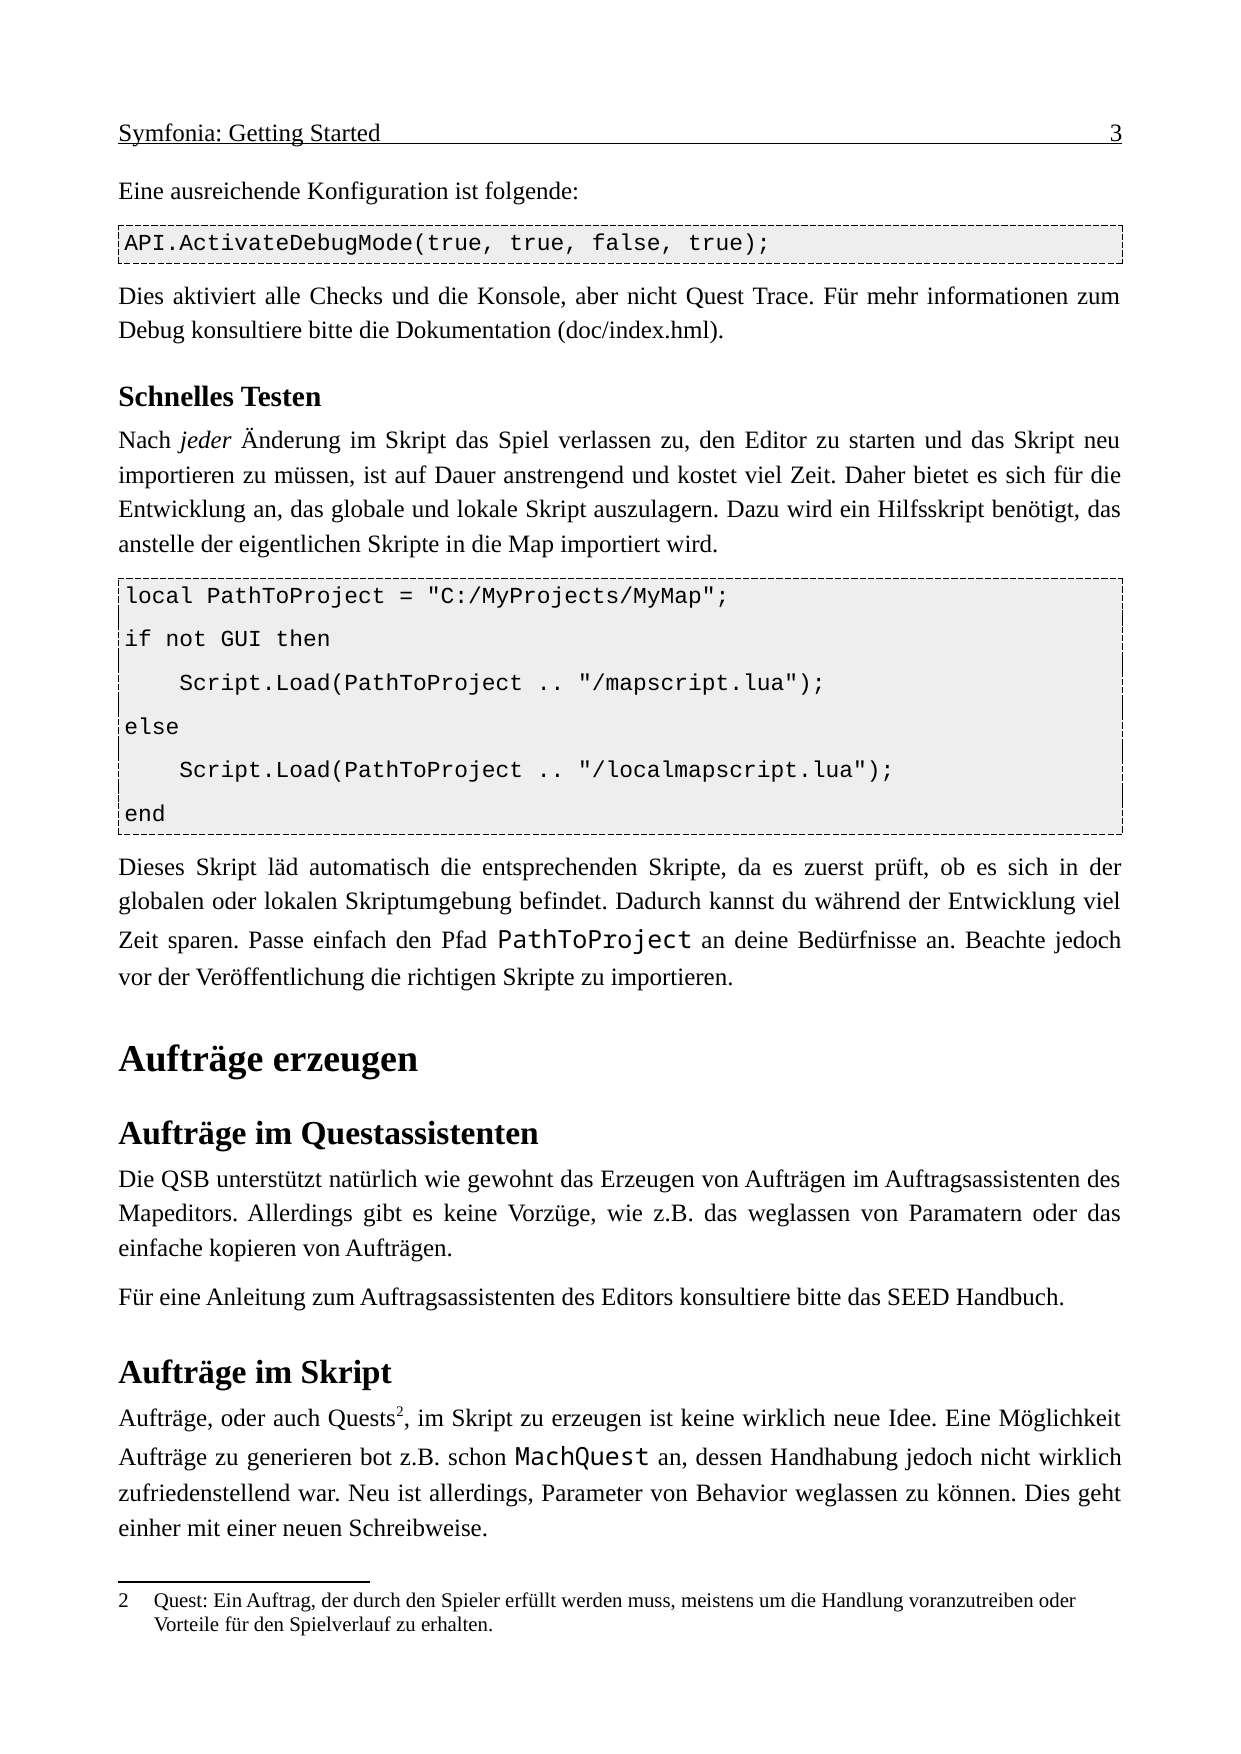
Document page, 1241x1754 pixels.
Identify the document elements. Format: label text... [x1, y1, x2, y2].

text else [118, 709, 1122, 741]
text if not GUI then [118, 622, 1122, 654]
text Script.Load(PathToProject .. "/mapscript.lua"); [118, 665, 1122, 697]
text API.ActivateDebugMode(true, true, false, true); [118, 225, 1122, 263]
text Nach jeder Änderung im Skript das Spiel verlassen zu, den Editor zu starten und das Skript neu importieren zu müssen, ist auf Dauer anstrengend und kostet viel Zeit. Daher bietet es sich für die Entwicklung an, das globale und lokale Skript auszulagern. Dazu wird ein Hilfsskript benötigt, das anstelle der eigentlichen Skripte in die Map importiert wird. [118, 426, 1122, 558]
text Eine ausreichende Konfiguration ist folgende: [118, 176, 1122, 205]
text Aufträge, oder auch Quests, im Skript zu erzeugen ist keine wirklich neue Idee. Eine Möglichkeit Aufträge zu generieren bot z.B. schon MachQuest an, dessen Handhabung jedoch nicht wirklich zufriedenstellend war. Neu ist allerdings, Parameter von Behavior weglassen zu können. Dies geht einher mit einer neuen Schreibweise. [118, 1403, 1122, 1542]
subtitle Aufträge im Skript [118, 1352, 1122, 1391]
subtitle Aufträge im Questassistenten [118, 1113, 1122, 1151]
text Script.Load(PathToProject .. "/localmapscript.lua"); [118, 753, 1122, 784]
text Die QSB unterstützt natürlich wie gewohnt das Erzeugen von Aufträgen im Auftragsassistenten des Mapeditors. Allerdings gibt es keine Vorzüge, wie z.B. das weglassen von Paramatern oder das einfache kopieren von Aufträgen. [118, 1164, 1122, 1262]
text Quest: Ein Auftrag, der durch den Spieler erfüllt werden muss, meistens um die Handlung voranzutreiben oder Vorteile für den Spielverlauf zu erhalten. [118, 1588, 1122, 1636]
text Dieses Skript läd automatisch die entsprechenden Skripte, da es zuerst prüft, ob es sich in der globalen oder lokalen Skriptumgebung befindet. Dadurch kannst du während der Entwicklung viel Zeit sparen. Passe einfach den Pfad PathToProject an deine Bedürfnisse an. Beachte jedoch vor der Veröffentlichung die richtigen Skripte zu importieren. [118, 852, 1122, 991]
subtitle Schnelles Testen [118, 379, 1122, 413]
text end [118, 796, 1122, 834]
subtitle Aufträge erzeugen [118, 1036, 1122, 1079]
text local PathToProject = "C:/MyProjects/MyMap"; [118, 578, 1122, 610]
text Dies aktiviert alle Checks und die Konsole, aber nicht Quest Trace. Für mehr informationen zum Debug konsultiere bitte die Dokumentation (doc/index.hml). [118, 281, 1122, 344]
text Für eine Anleitung zum Auftragsassistenten des Editors konsultiere bitte das SEED Handbuch. [118, 1282, 1122, 1311]
